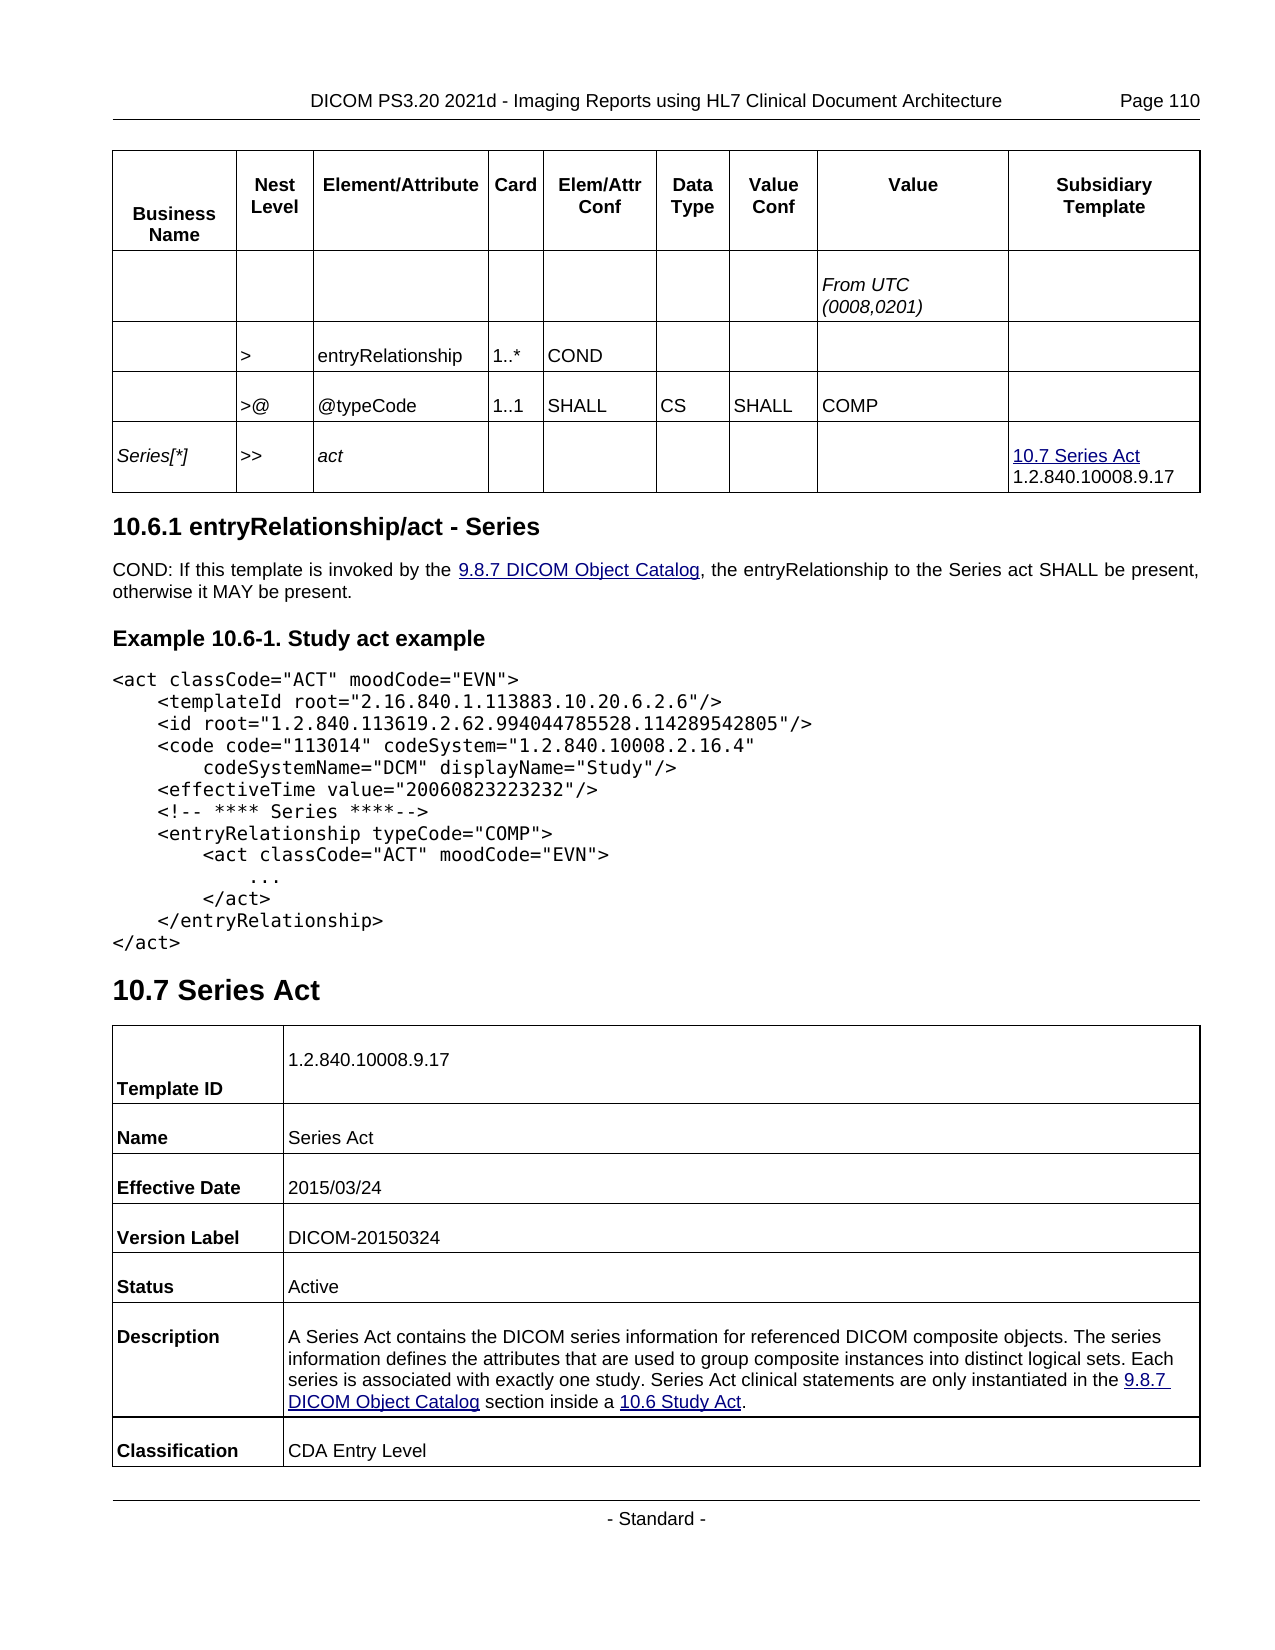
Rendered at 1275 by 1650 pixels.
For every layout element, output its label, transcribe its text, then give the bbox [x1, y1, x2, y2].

table_cell CS [657, 372, 729, 421]
table_cell [113, 372, 236, 421]
table_cell DICOM-20150324 [284, 1204, 1199, 1252]
table_cell Series Act [284, 1104, 1199, 1153]
table_cell CDA Entry Level [284, 1418, 1199, 1466]
table_header Value Conf [730, 151, 817, 250]
table_cell Description [113, 1303, 283, 1416]
table_header Elem/Attr Conf [544, 151, 656, 250]
table_header 1.2.840.10008.9.17 [284, 1026, 1199, 1103]
table_cell [489, 422, 543, 492]
table_cell [1009, 372, 1199, 421]
table_cell [489, 251, 543, 321]
table_cell [657, 322, 729, 371]
table_cell [1009, 322, 1199, 371]
table_cell [544, 422, 656, 492]
table_cell [314, 251, 488, 321]
table_cell Name [113, 1104, 283, 1153]
table_cell SHALL [544, 372, 656, 421]
table_cell A Series Act contains the DICOM series information for referenced DICOM composite objects. The series information defines the attributes that are used to group composite instances into distinct logical sets. Each series is associated with exactly one study. Series Act clinical statements are only instantiated in the 9.8.7 DICOM Object Catalog section inside a 10.6 Study Act. [284, 1303, 1199, 1416]
table_cell > [237, 322, 313, 371]
table_cell COMP [818, 372, 1008, 421]
table_cell 10.7 Series Act 1.2.840.10008.9.17 [1009, 422, 1199, 492]
text Example 10.6-1. Study act example [112, 625, 1200, 651]
table_cell [657, 422, 729, 492]
table_cell >> [237, 422, 313, 492]
table_cell [113, 322, 236, 371]
table_header Business Name [113, 151, 236, 250]
table_cell Classification [113, 1418, 283, 1466]
text 10.7 Series Act [112, 972, 1200, 1006]
table_header Template ID [113, 1026, 283, 1103]
table_cell >@ [237, 372, 313, 421]
table_cell [1009, 251, 1199, 321]
table_cell 1..1 [489, 372, 543, 421]
table_cell SHALL [730, 372, 817, 421]
table_cell [657, 251, 729, 321]
table_cell [730, 322, 817, 371]
table_cell [730, 422, 817, 492]
text 10.6.1 entryRelationship/act - Series [112, 512, 1200, 540]
text <act classCode="ACT" moodCode="EVN"> <templateId root="2.16.840.1.113883.10.20.6.2.6"/> <id root="1.2.840.113619.2.62.994044785528.114289542805"/> <code code="113014" codeSystem="1.2.840.10008.2.16.4" codeSystemName="DCM" displayName="Study"/> <effectiveTime value="20060823223232"/> <!-- **** Series ****--> <entryRelationship typeCode="COMP"> <act classCode="ACT" moodCode="EVN"> ... </act> </entryRelationship> </act> [112, 669, 1200, 954]
table_cell Active [284, 1253, 1199, 1302]
table_cell From UTC (0008,0201) [818, 251, 1008, 321]
table_cell [237, 251, 313, 321]
table_cell 2015/03/24 [284, 1154, 1199, 1203]
table_cell [544, 251, 656, 321]
text COND: If this template is invoked by the 9.8.7 DICOM Object Catalog, the entryRelationship to the Series act SHALL be present, otherwise it MAY be present. [112, 559, 1200, 602]
table_header Card [489, 151, 543, 250]
table_header Nest Level [237, 151, 313, 250]
table_header Value [818, 151, 1008, 250]
table_header Subsidiary Template [1009, 151, 1199, 250]
table_cell @typeCode [314, 372, 488, 421]
table_cell 1..* [489, 322, 543, 371]
table_cell act [314, 422, 488, 492]
table_cell [730, 251, 817, 321]
table_header Element/​Attribute [314, 151, 488, 250]
table_cell Status [113, 1253, 283, 1302]
table_header Data Type [657, 151, 729, 250]
table_cell Series[*] [113, 422, 236, 492]
table_cell [818, 322, 1008, 371]
table_cell COND [544, 322, 656, 371]
table_cell [113, 251, 236, 321]
table_cell entry​Relationship [314, 322, 488, 371]
table_cell Effective Date [113, 1154, 283, 1203]
table_cell Version Label [113, 1204, 283, 1252]
table_cell [818, 422, 1008, 492]
